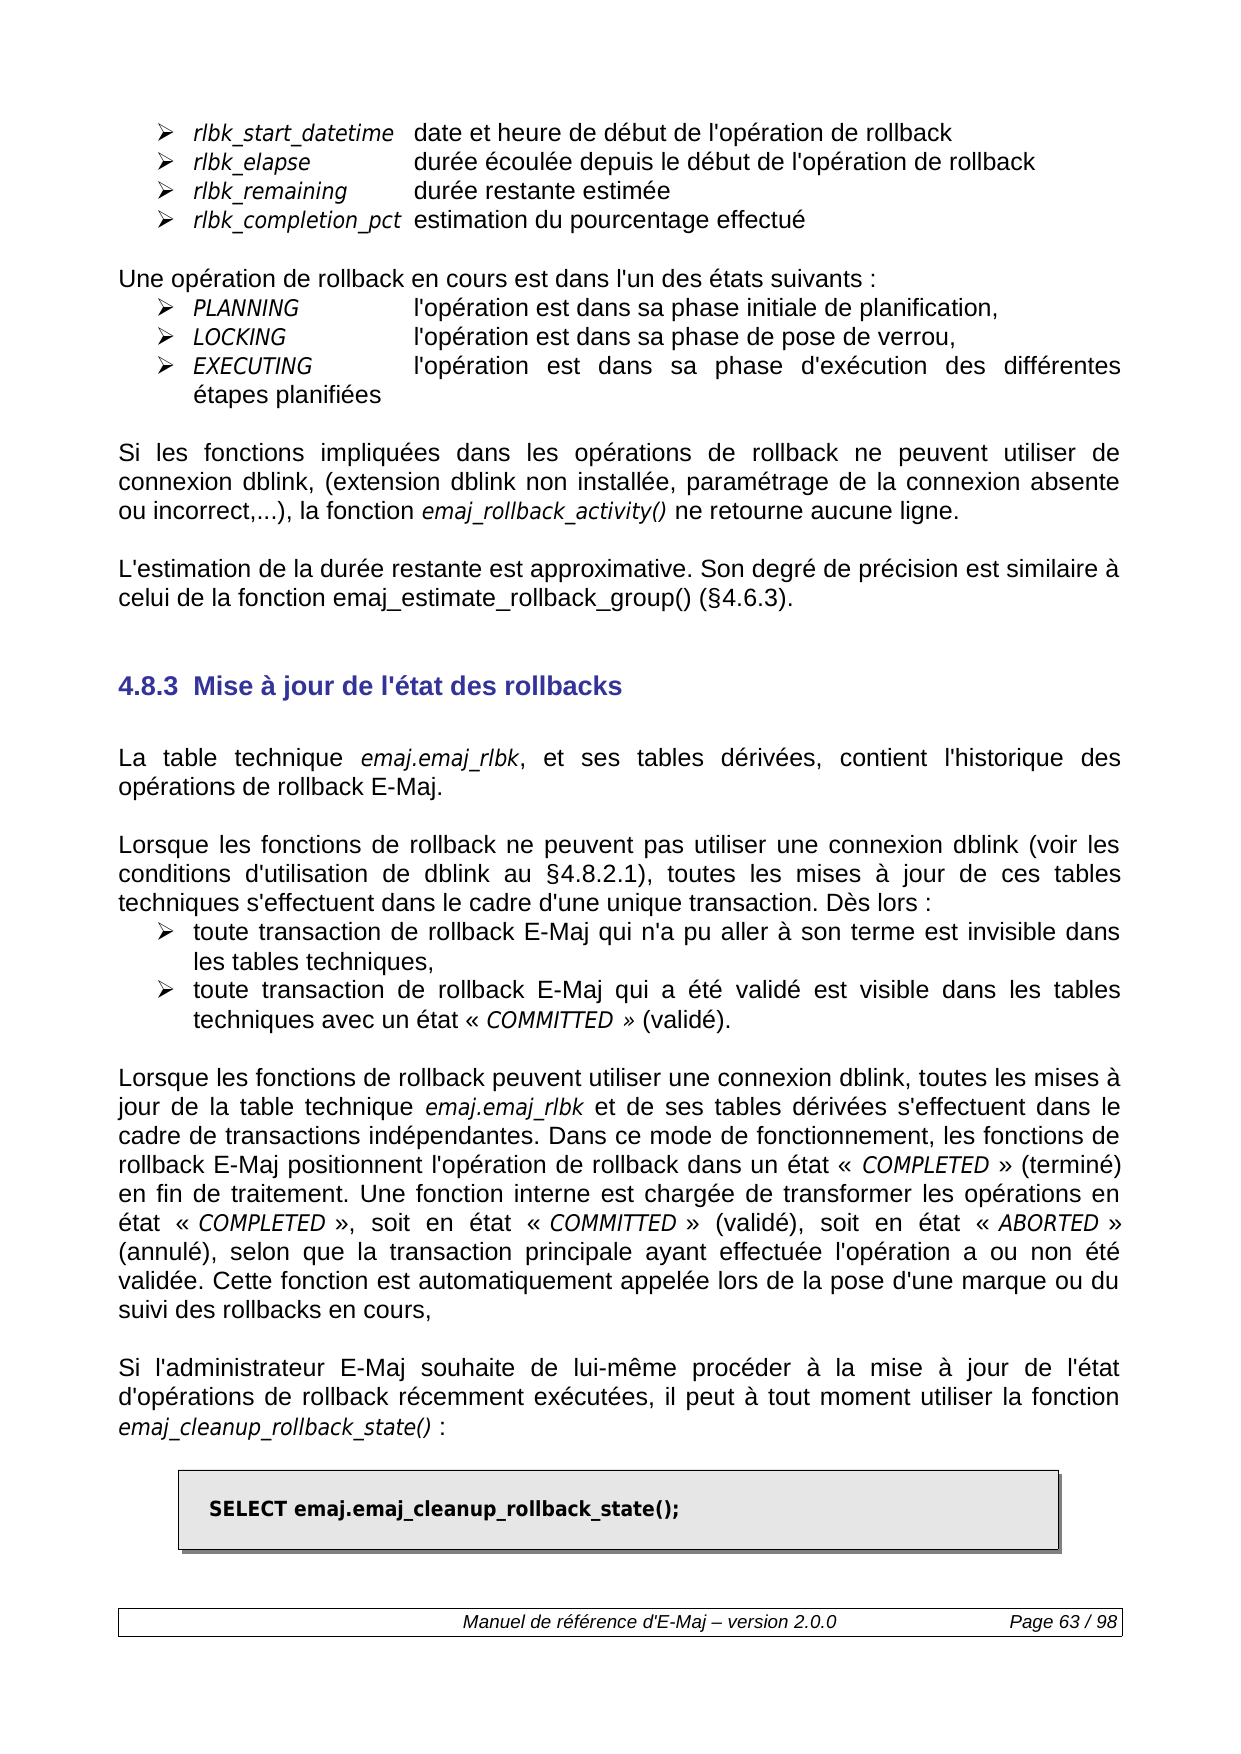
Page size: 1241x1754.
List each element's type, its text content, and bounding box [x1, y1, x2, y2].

text Une opération de rollback en cours est dans l'un des états suivants : [118, 263, 1122, 292]
text SELECT emaj.emaj_cleanup_rollback_state(); [179, 1494, 1058, 1518]
text Lorsque les fonctions de rollback ne peuvent pas utiliser une connexion dblink (voir les conditions d'utilisation de dblink au §4.8.2.1), toutes les mises à jour de ces tables techniques s'effectuent dans le cadre d'une unique transaction. Dès lors : [118, 830, 1122, 917]
text L'estimation de la durée restante est approximative. Son degré de précision est similaire à celui de la fonction emaj_estimate_rollback_group() (§4.6.3). [118, 554, 1122, 612]
list LOCKING l'opération est dans sa phase de pose de verrou, [156, 322, 1122, 351]
list EXECUTING l'opération est dans sa phase d'exécution des différentes étapes planifiées [156, 351, 1122, 409]
list rlbk_start_datetime date et heure de début de l'opération de rollback [156, 118, 1122, 147]
list rlbk_completion_pct estimation du pourcentage effectué [156, 205, 1122, 234]
list toute transaction de rollback E-Maj qui n'a pu aller à son terme est invisible dans les tables techniques, [156, 917, 1122, 975]
text Si l'administrateur E-Maj souhaite de lui-même procéder à la mise à jour de l'état d'opérations de rollback récemment exécutées, il peut à tout moment utiliser la fonction emaj_cleanup_rollback_state() : [118, 1353, 1122, 1440]
list rlbk_elapse durée écoulée depuis le début de l'opération de rollback [156, 147, 1122, 176]
text La table technique emaj.emaj_rlbk, et ses tables dérivées, contient l'historique des opérations de rollback E-Maj. [118, 743, 1122, 801]
text Lorsque les fonctions de rollback peuvent utiliser une connexion dblink, toutes les mises à jour de la table technique emaj.emaj_rlbk et de ses tables dérivées s'effectuent dans le cadre de transactions indépendantes. Dans ce mode de fonctionnement, les fonctions de rollback E-Maj positionnent l'opération de rollback dans un état « COMPLETED » (terminé) en fin de traitement. Une fonction interne est chargée de transformer les opérations en état « COMPLETED », soit en état « COMMITTED » (validé), soit en état « ABORTED » (annulé), selon que la transaction principale ayant effectuée l'opération a ou non été validée. Cette fonction est automatiquement appelée lors de la pose d'une marque ou du suivi des rollbacks en cours, [118, 1063, 1122, 1324]
list rlbk_remaining durée restante estimée [156, 176, 1122, 205]
subtitle Mise à jour de l'état des rollbacks [118, 670, 1122, 701]
text Si les fonctions impliquées dans les opérations de rollback ne peuvent utiliser de connexion dblink, (extension dblink non installée, paramétrage de la connexion absente ou incorrect,...), la fonction emaj_rollback_activity() ne retourne aucune ligne. [118, 438, 1122, 525]
list toute transaction de rollback E-Maj qui a été validé est visible dans les tables techniques avec un état « COMMITTED » (validé). [156, 975, 1122, 1033]
list PLANNING l'opération est dans sa phase initiale de planification, [156, 292, 1122, 322]
